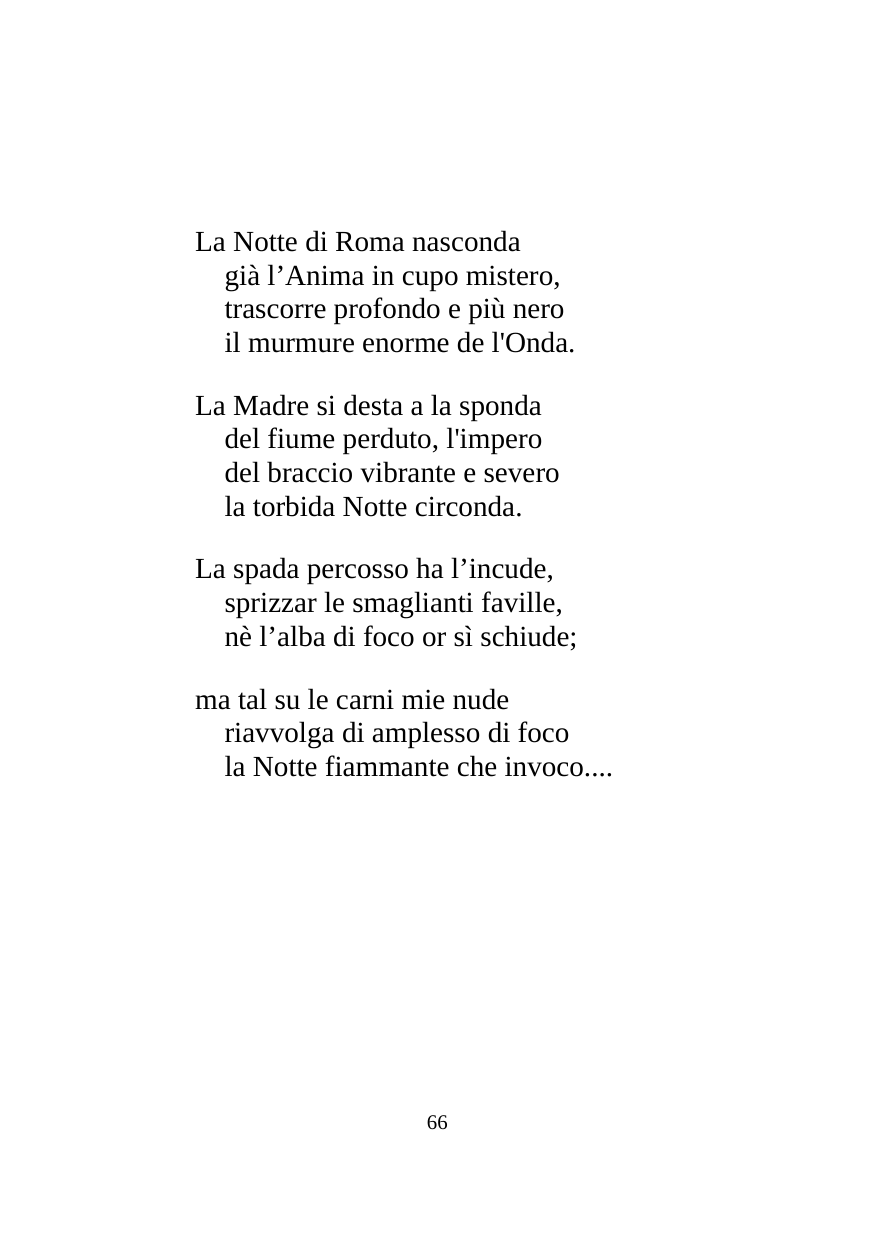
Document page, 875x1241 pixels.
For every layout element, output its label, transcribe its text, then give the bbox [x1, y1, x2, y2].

text La Madre si desta a la sponda del fiume perduto, l'impero del braccio vibrante e severo la torbida Notte circonda. [195, 388, 768, 522]
text La Notte di Roma nasconda già l’Anima in cupo mistero, trascorre profondo e più nero il murmure enorme de l'Onda. [195, 224, 768, 358]
text La spada percosso ha l’incude, sprizzar le smaglianti faville, nè l’alba di foco or sì schiude; [195, 552, 768, 652]
text ma tal su le carni mie nude riavvolga di amplesso di foco la Notte fiammante che invoco.... [195, 682, 768, 782]
